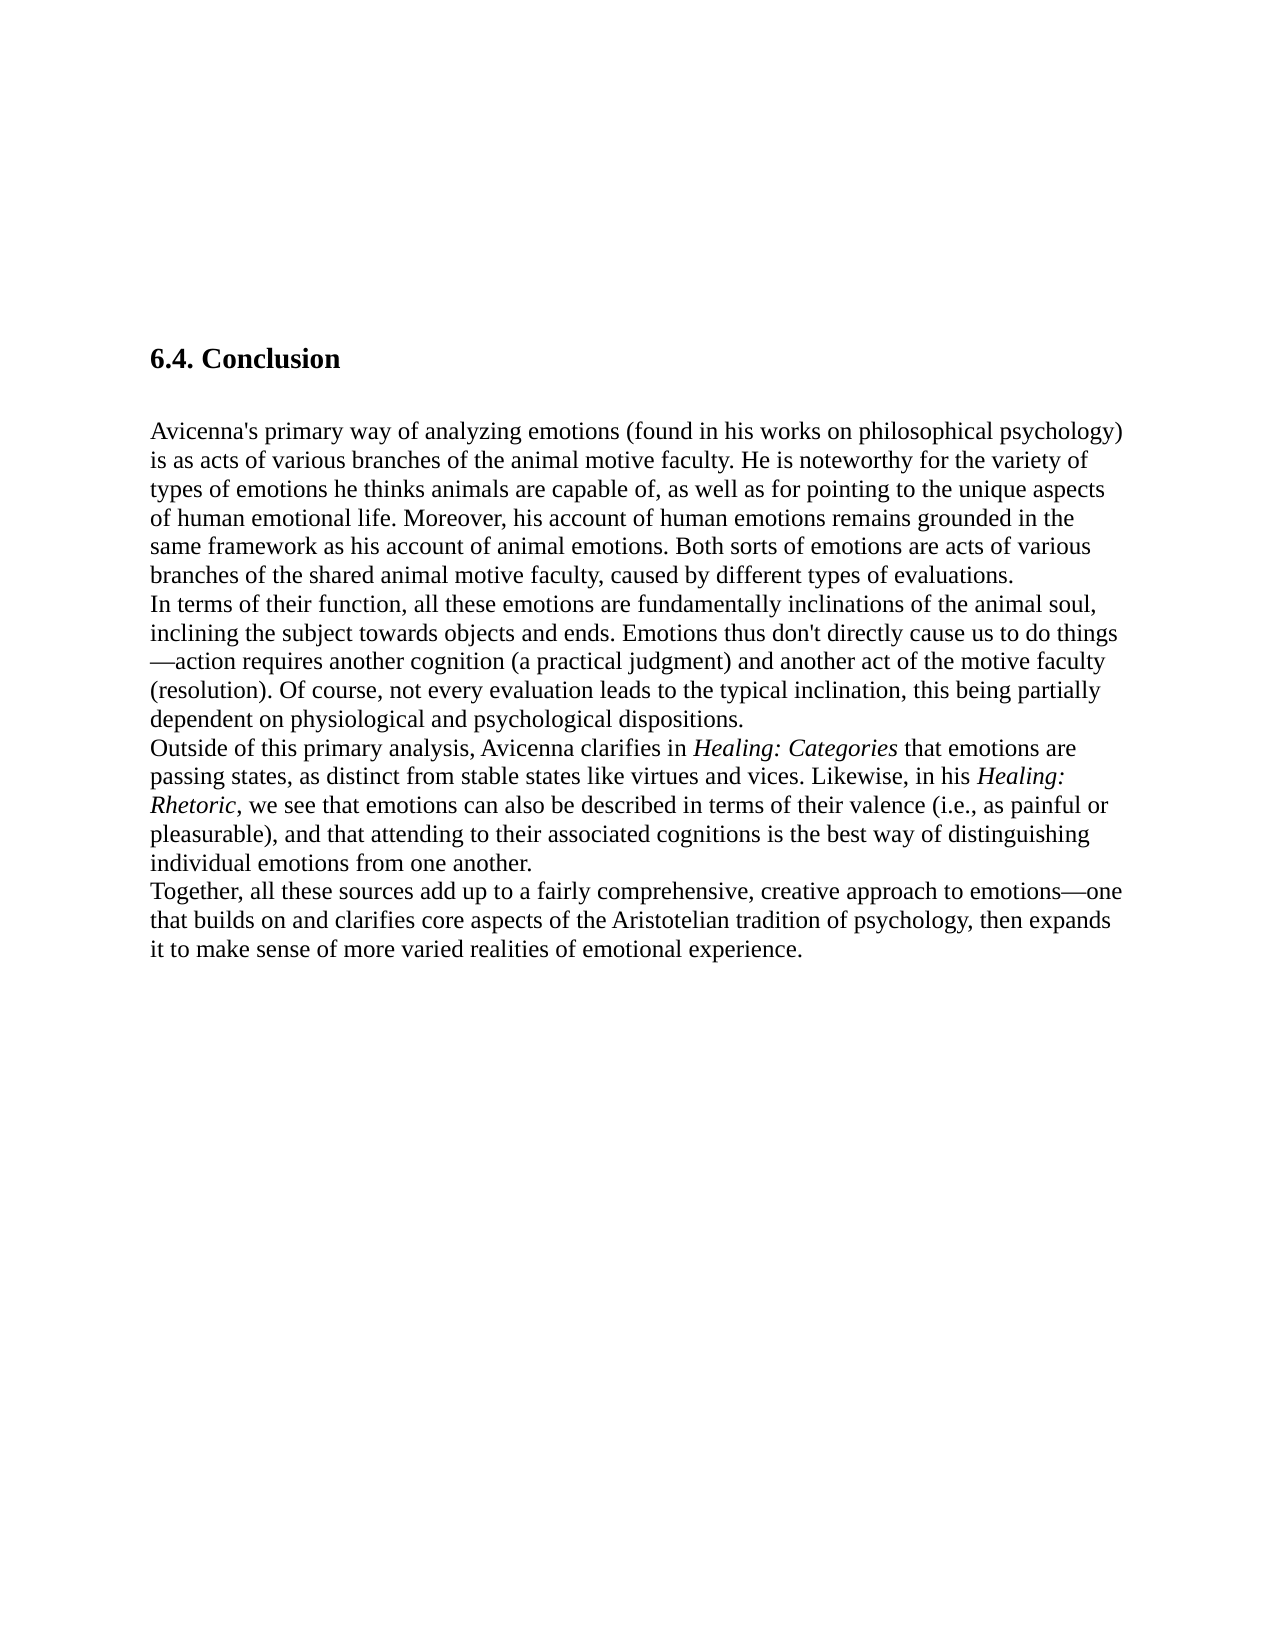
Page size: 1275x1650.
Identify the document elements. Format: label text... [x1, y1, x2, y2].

subtitle 6.4. Conclusion [150, 342, 1125, 375]
text Outside of this primary analysis, Avicenna clarifies in Healing: Categories that emotions are passing states, as distinct from stable states like virtues and vices. Likewise, in his Healing: Rhetoric, we see that emotions can also be described in terms of their valence (i.e., as painful or pleasurable), and that attending to their associated cognitions is the best way of distinguishing individual emotions from one another. [150, 733, 1125, 876]
text Together, all these sources add up to a fairly comprehensive, creative approach to emotions—one that builds on and clarifies core aspects of the Aristotelian tradition of psychology, then expands it to make sense of more varied realities of emotional experience. [150, 876, 1125, 963]
text Avicenna's primary way of analyzing emotions (found in his works on philosophical psychology) is as acts of various branches of the animal motive faculty. He is noteworthy for the variety of types of emotions he thinks animals are capable of, as well as for pointing to the unique aspects of human emotional life. Moreover, his account of human emotions remains grounded in the same framework as his account of animal emotions. Both sorts of emotions are acts of various branches of the shared animal motive faculty, caused by different types of evaluations. [150, 416, 1125, 589]
text In terms of their function, all these emotions are fundamentally inclinations of the animal soul, inclining the subject towards objects and ends. Emotions thus don't directly cause us to do things—action requires another cognition (a practical judgment) and another act of the motive faculty (resolution). Of course, not every evaluation leads to the typical inclination, this being partially dependent on physiological and psychological dispositions. [150, 589, 1125, 733]
